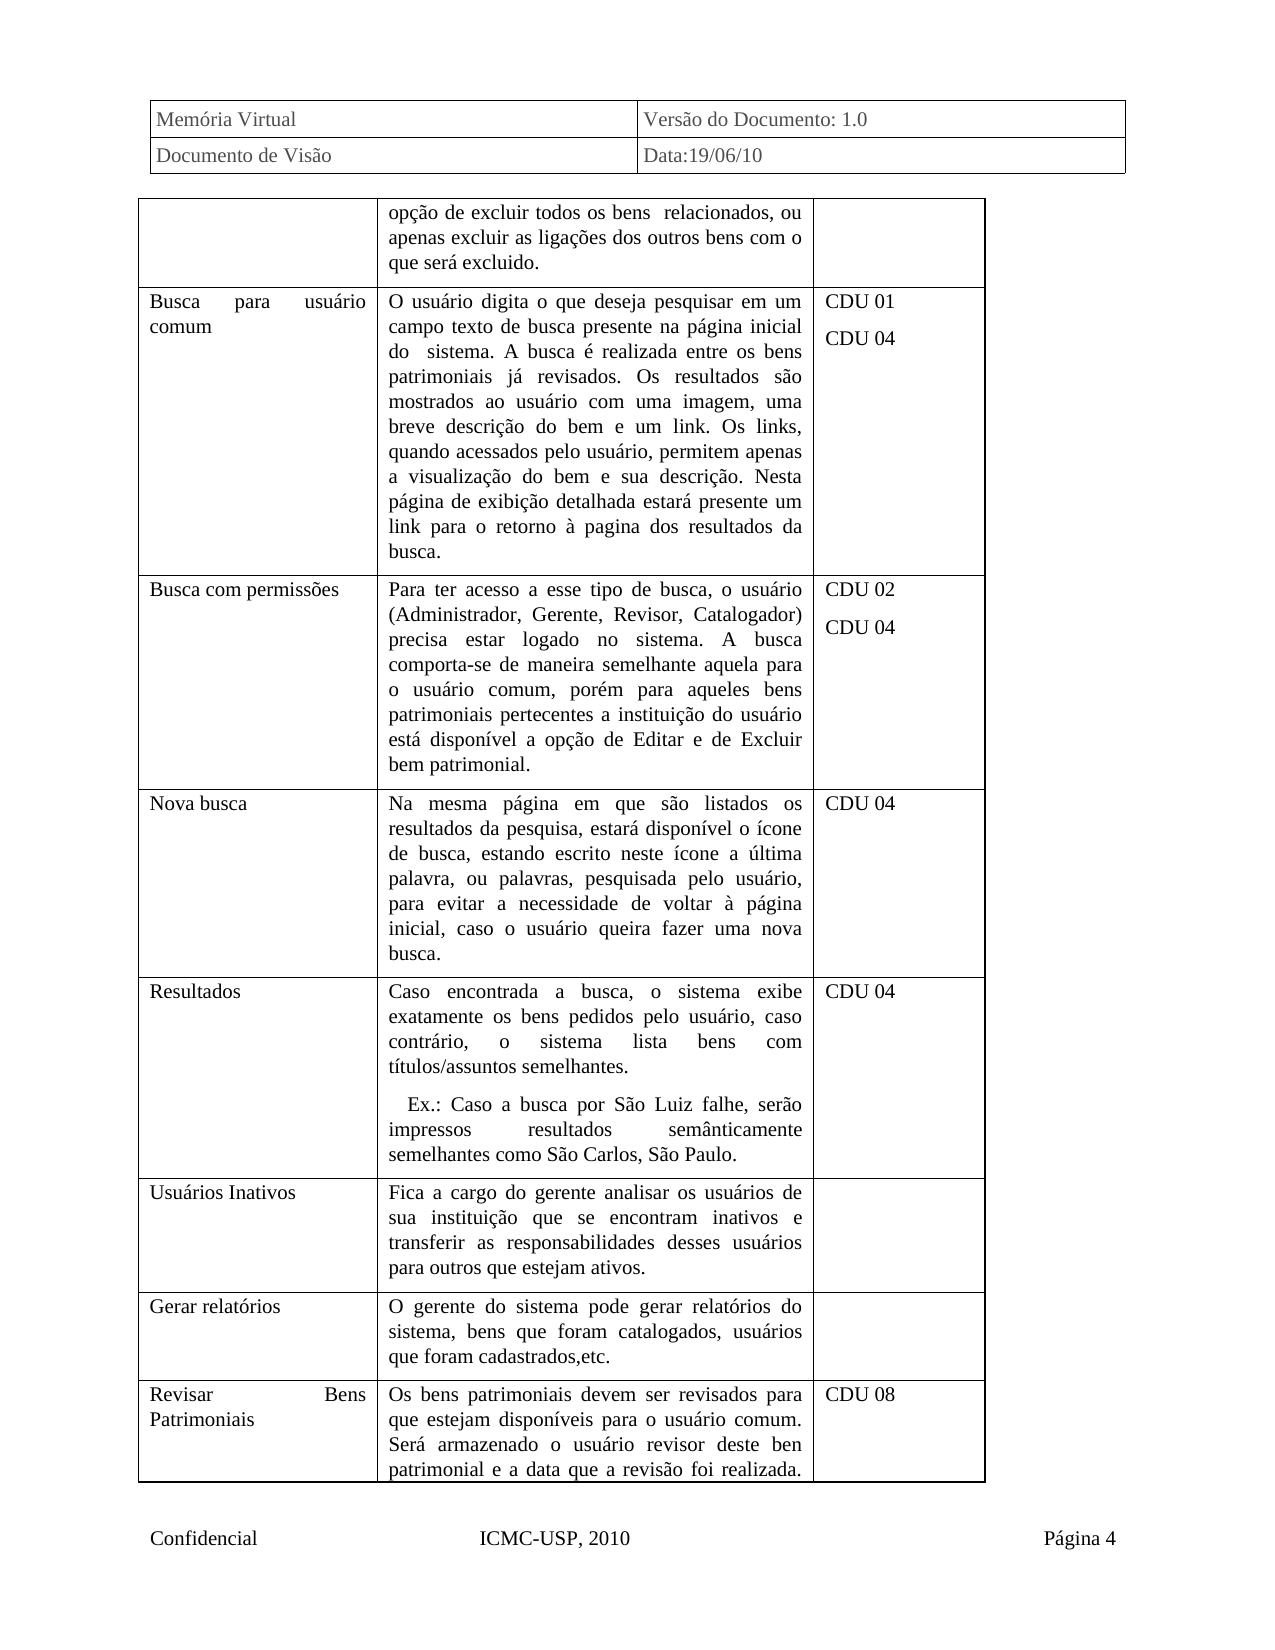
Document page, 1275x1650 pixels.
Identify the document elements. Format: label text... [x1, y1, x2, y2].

table_cell Para ter acesso a esse tipo de busca, o usuário (Administrador, Gerente, Revisor, Catalogador) precisa estar logado no sistema. A busca comporta-se de maneira semelhante aquela para o usuário comum, porém para aqueles bens patrimoniais pertecentes a instituição do usuário está disponível a opção de Editar e de Excluir bem patrimonial. [378, 576, 813, 789]
table_cell Na mesma página em que são listados os resultados da pesquisa, estará disponível o ícone de busca, estando escrito neste ícone a última palavra, ou palavras, pesquisada pelo usuário, para evitar a necessidade de voltar à página inicial, caso o usuário queira fazer uma nova busca. [378, 790, 813, 977]
table_cell Busca para usuário comum [139, 288, 377, 575]
table_cell CDU 04 [814, 790, 984, 977]
table_cell Busca com permissões [139, 576, 377, 789]
table_cell [814, 1293, 984, 1380]
table_cell Resultados [139, 978, 377, 1178]
table_cell opção de excluir todos os bens relacionados, ou apenas excluir as ligações dos outros bens com o que será excluido. [378, 199, 813, 287]
table_cell O usuário digita o que deseja pesquisar em um campo texto de busca presente na página inicial do sistema. A busca é realizada entre os bens patrimoniais já revisados. Os resultados são mostrados ao usuário com uma imagem, uma breve descrição do bem e um link. Os links, quando acessados pelo usuário, permitem apenas a visualização do bem e sua descrição. Nesta página de exibição detalhada estará presente um link para o retorno à pagina dos resultados da busca. [378, 288, 813, 575]
table_cell Usuários Inativos [139, 1179, 377, 1292]
table_cell Caso encontrada a busca, o sistema exibe exatamente os bens pedidos pelo usuário, caso contrário, o sistema lista bens com títulos/assuntos semelhantes. Ex.: Caso a busca por São Luiz falhe, serão impressos resultados semânticamente semelhantes como São Carlos, São Paulo. [378, 978, 813, 1178]
table_cell Revisar Bens Patrimoniais [139, 1381, 377, 1481]
table_cell Os bens patrimoniais devem ser revisados para que estejam disponíveis para o usuário comum. Será armazenado o usuário revisor deste ben patrimonial e a data que a revisão foi realizada. [378, 1381, 813, 1481]
table_cell Nova busca [139, 790, 377, 977]
table_cell CDU 08 [814, 1381, 984, 1481]
table_cell O gerente do sistema pode gerar relatórios do sistema, bens que foram catalogados, usuários que foram cadastrados,etc. [378, 1293, 813, 1380]
table_cell [814, 1179, 984, 1292]
table_cell Gerar relatórios [139, 1293, 377, 1380]
table_cell Fica a cargo do gerente analisar os usuários de sua instituição que se encontram inativos e transferir as responsabilidades desses usuários para outros que estejam ativos. [378, 1179, 813, 1292]
table_cell [139, 199, 377, 287]
table_cell CDU 01 CDU 04 [814, 288, 984, 575]
table_cell [814, 199, 984, 287]
table_cell CDU 04 [814, 978, 984, 1178]
table_cell CDU 02 CDU 04 [814, 576, 984, 789]
